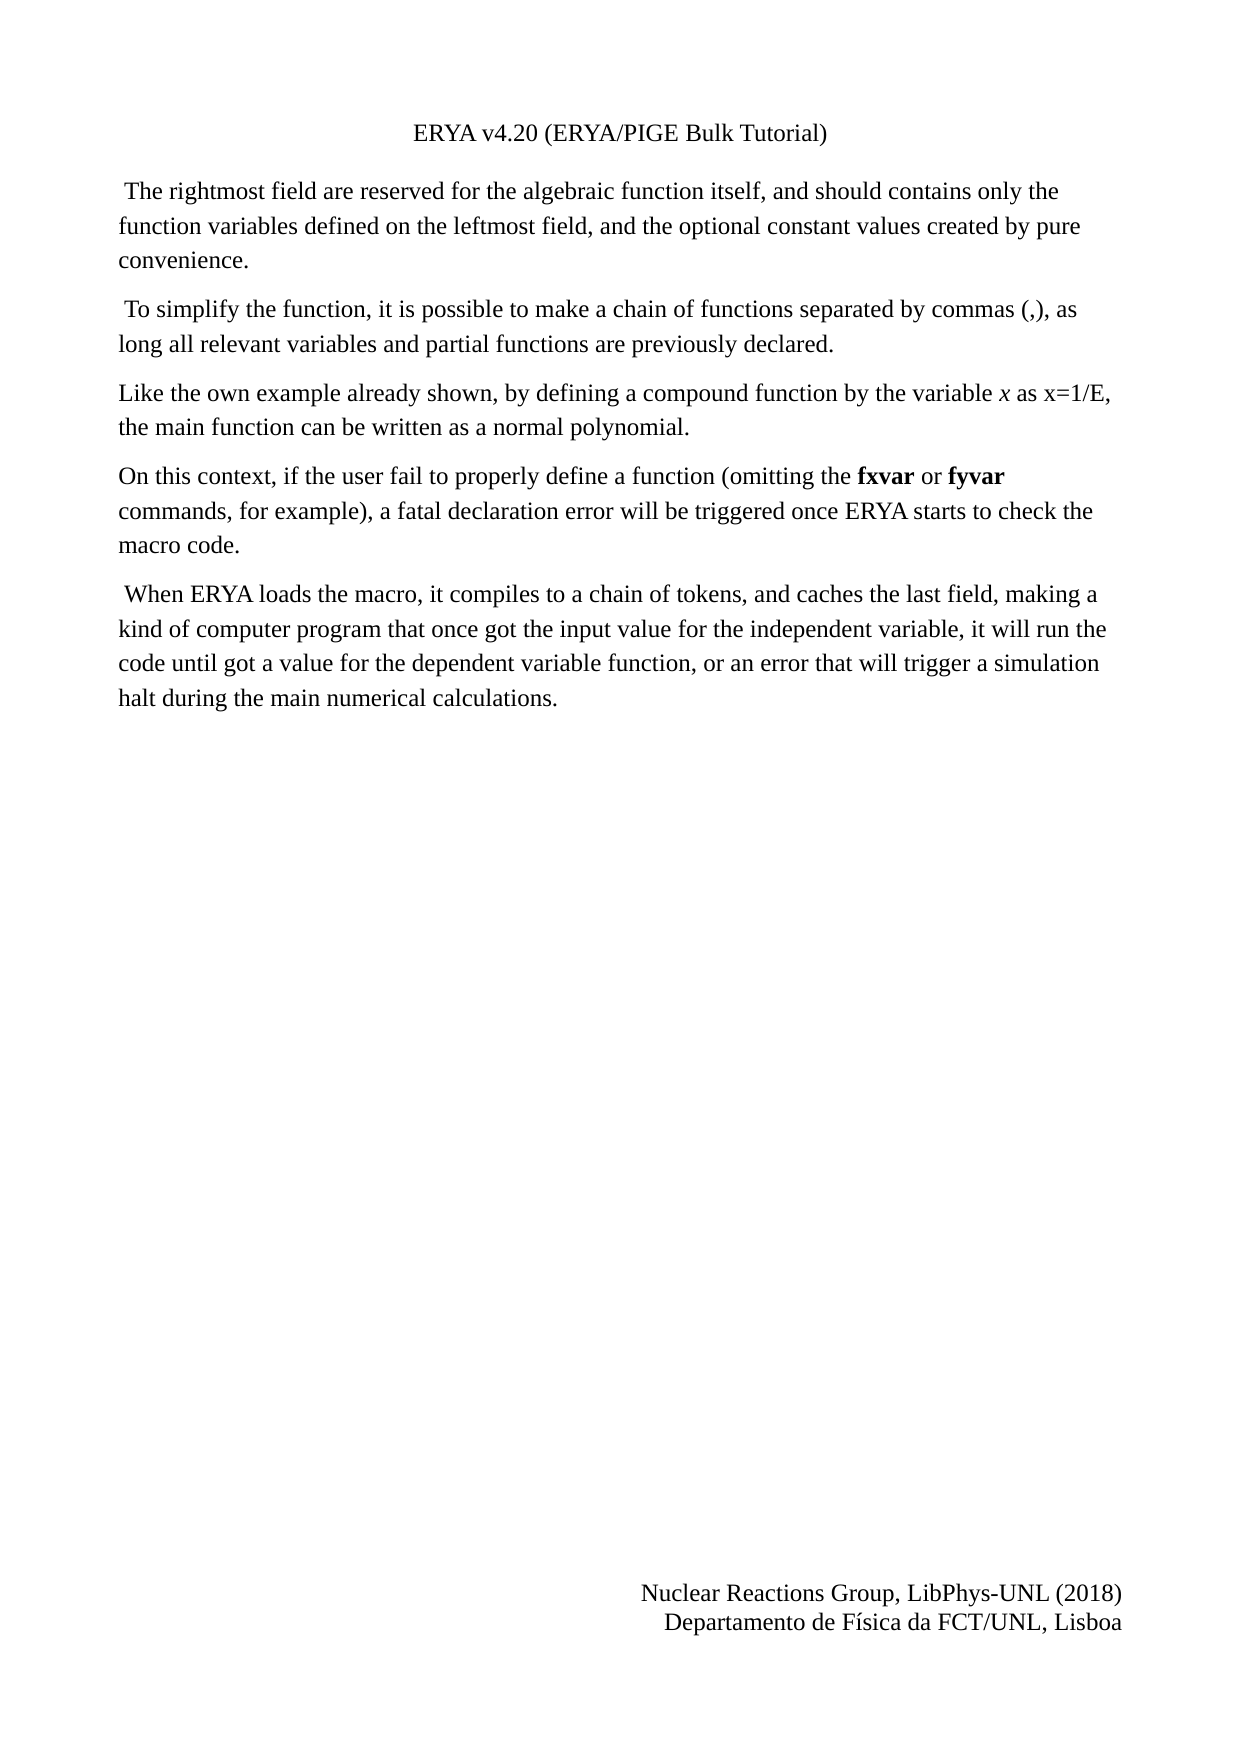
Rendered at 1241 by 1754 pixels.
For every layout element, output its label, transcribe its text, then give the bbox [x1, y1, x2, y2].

text To simplify the function, it is possible to make a chain of functions separated by commas (,), as long all relevant variables and partial functions are previously declared. [118, 294, 1122, 358]
text Like the own example already shown, by defining a compound function by the variable x as x=1/E, the main function can be written as a normal polynomial. [118, 378, 1122, 441]
text On this context, if the user fail to properly define a function (omitting the fxvar or fyvar commands, for example), a fatal declaration error will be triggered once ERYA starts to check the macro code. [118, 461, 1122, 559]
text When ERYA loads the macro, it compiles to a chain of tokens, and caches the last field, making a kind of computer program that once got the input value for the independent variable, it will run the code until got a value for the dependent variable function, or an error that will trigger a simulation halt during the main numerical calculations. [118, 579, 1122, 712]
text The rightmost field are reserved for the algebraic function itself, and should contains only the function variables defined on the leftmost field, and the optional constant values created by pure convenience. [118, 176, 1122, 274]
